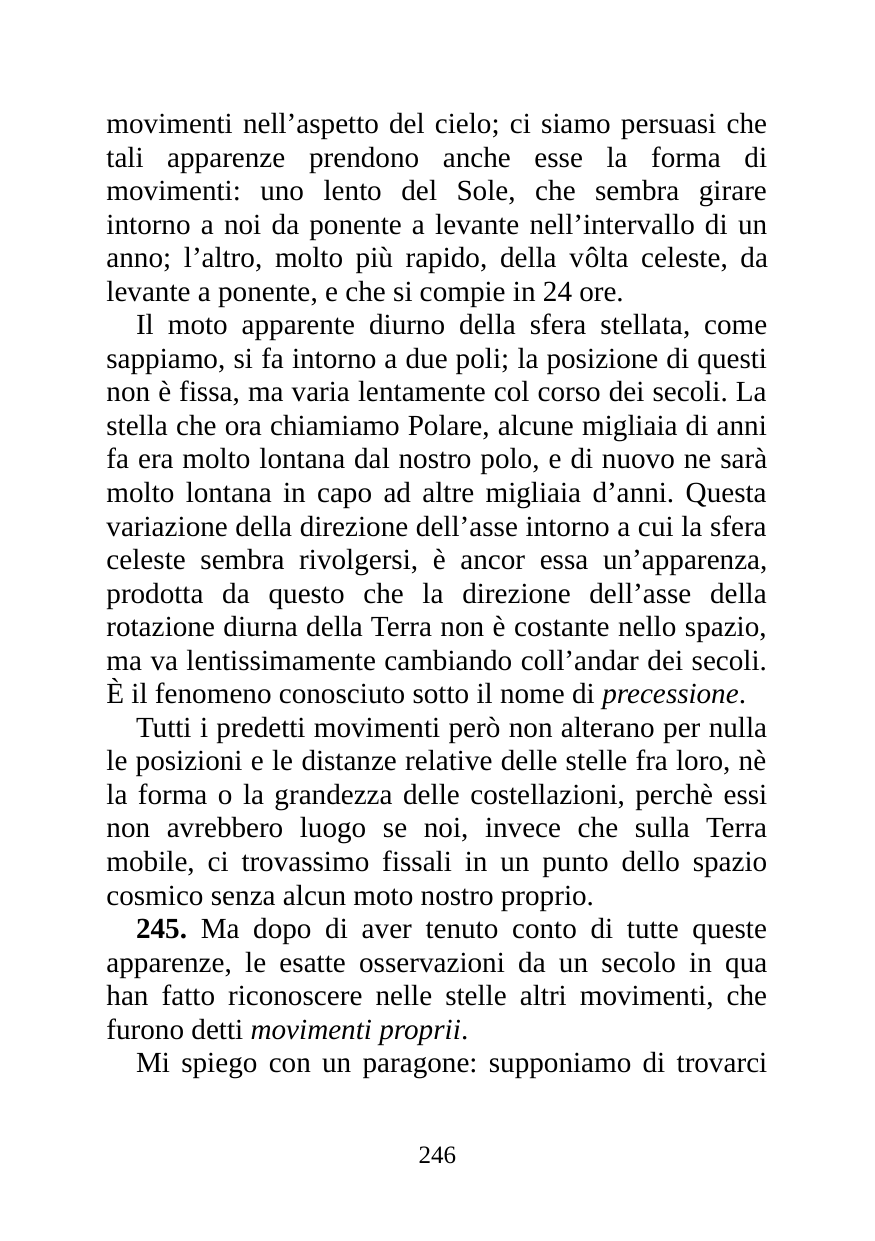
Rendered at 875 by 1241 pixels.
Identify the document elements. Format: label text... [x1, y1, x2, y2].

text movimenti nell’aspetto del cielo; ci siamo persuasi che tali apparenze prendono anche esse la forma di movimenti: uno lento del Sole, che sembra girare intorno a noi da ponente a levante nell’intervallo di un anno; l’altro, molto più rapido, della vôlta celeste, da levante a ponente, e che si compie in 24 ore. [106, 106, 768, 307]
text Tutti i predetti movimenti però non alterano per nulla le posizioni e le distanze relative delle stelle fra loro, nè la forma o la grandezza delle costellazioni, perchè essi non avrebbero luogo se noi, invece che sulla Terra mobile, ci trovassimo fissali in un punto dello spazio cosmico senza alcun moto nostro proprio. [106, 710, 768, 911]
text Mi spiego con un paragone: supponiamo di trovarci [106, 1045, 768, 1079]
text Il moto apparente diurno della sfera stellata, come sappiamo, si fa intorno a due poli; la posizione di questi non è fissa, ma varia lentamente col corso dei secoli. La stella che ora chiamiamo Polare, alcune migliaia di anni fa era molto lontana dal nostro polo, e di nuovo ne sarà molto lontana in capo ad altre migliaia d’anni. Questa variazione della direzione dell’asse intorno a cui la sfera celeste sembra rivolgersi, è ancor essa un’apparenza, prodotta da questo che la direzione dell’asse della rotazione diurna della Terra non è costante nello spazio, ma va lentissimamente cambiando coll’andar dei secoli. È il fenomeno conosciuto sotto il nome di precessione. [106, 307, 768, 710]
text 245. Ma dopo di aver tenuto conto di tutte queste apparenze, le esatte osservazioni da un secolo in qua han fatto riconoscere nelle stelle altri movimenti, che furono detti movimenti proprii. [106, 911, 768, 1045]
